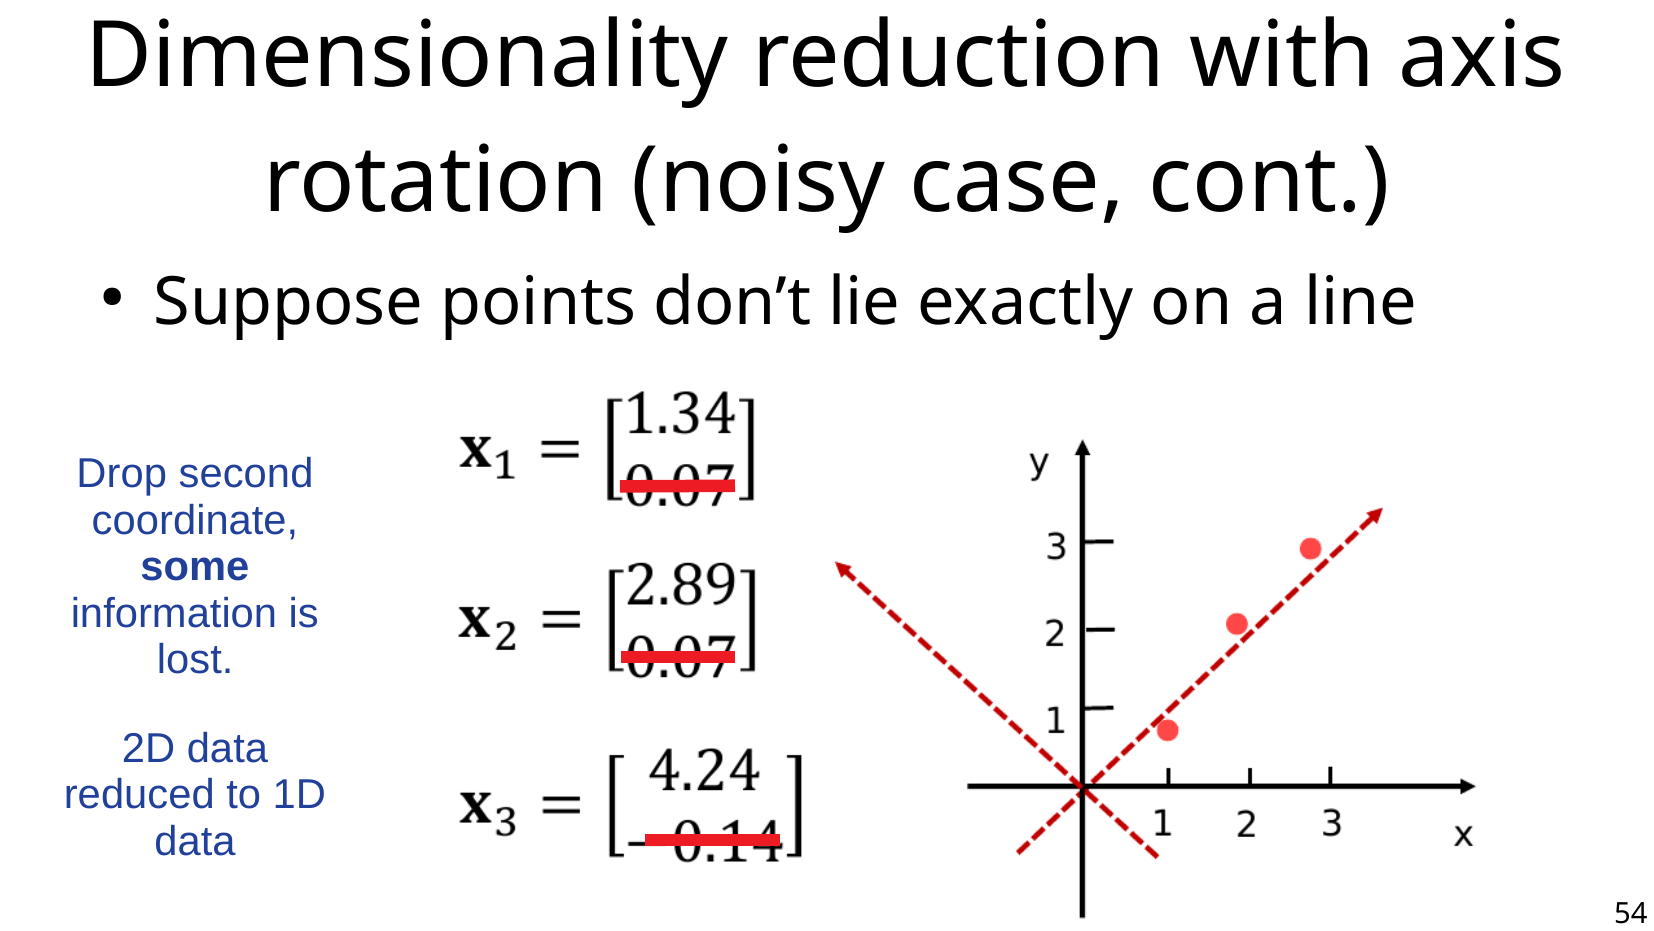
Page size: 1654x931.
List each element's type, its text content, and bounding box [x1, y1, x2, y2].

list Suppose points don’t lie exactly on a line [82, 253, 1571, 793]
title Dimensionality reduction with axis rotation (noisy case, cont.) [82, 1, 1571, 226]
text_box Drop second coordinate, some information is lost. 2D data reduced to 1D data [45, 442, 346, 872]
picture [435, 793, 1515, 924]
